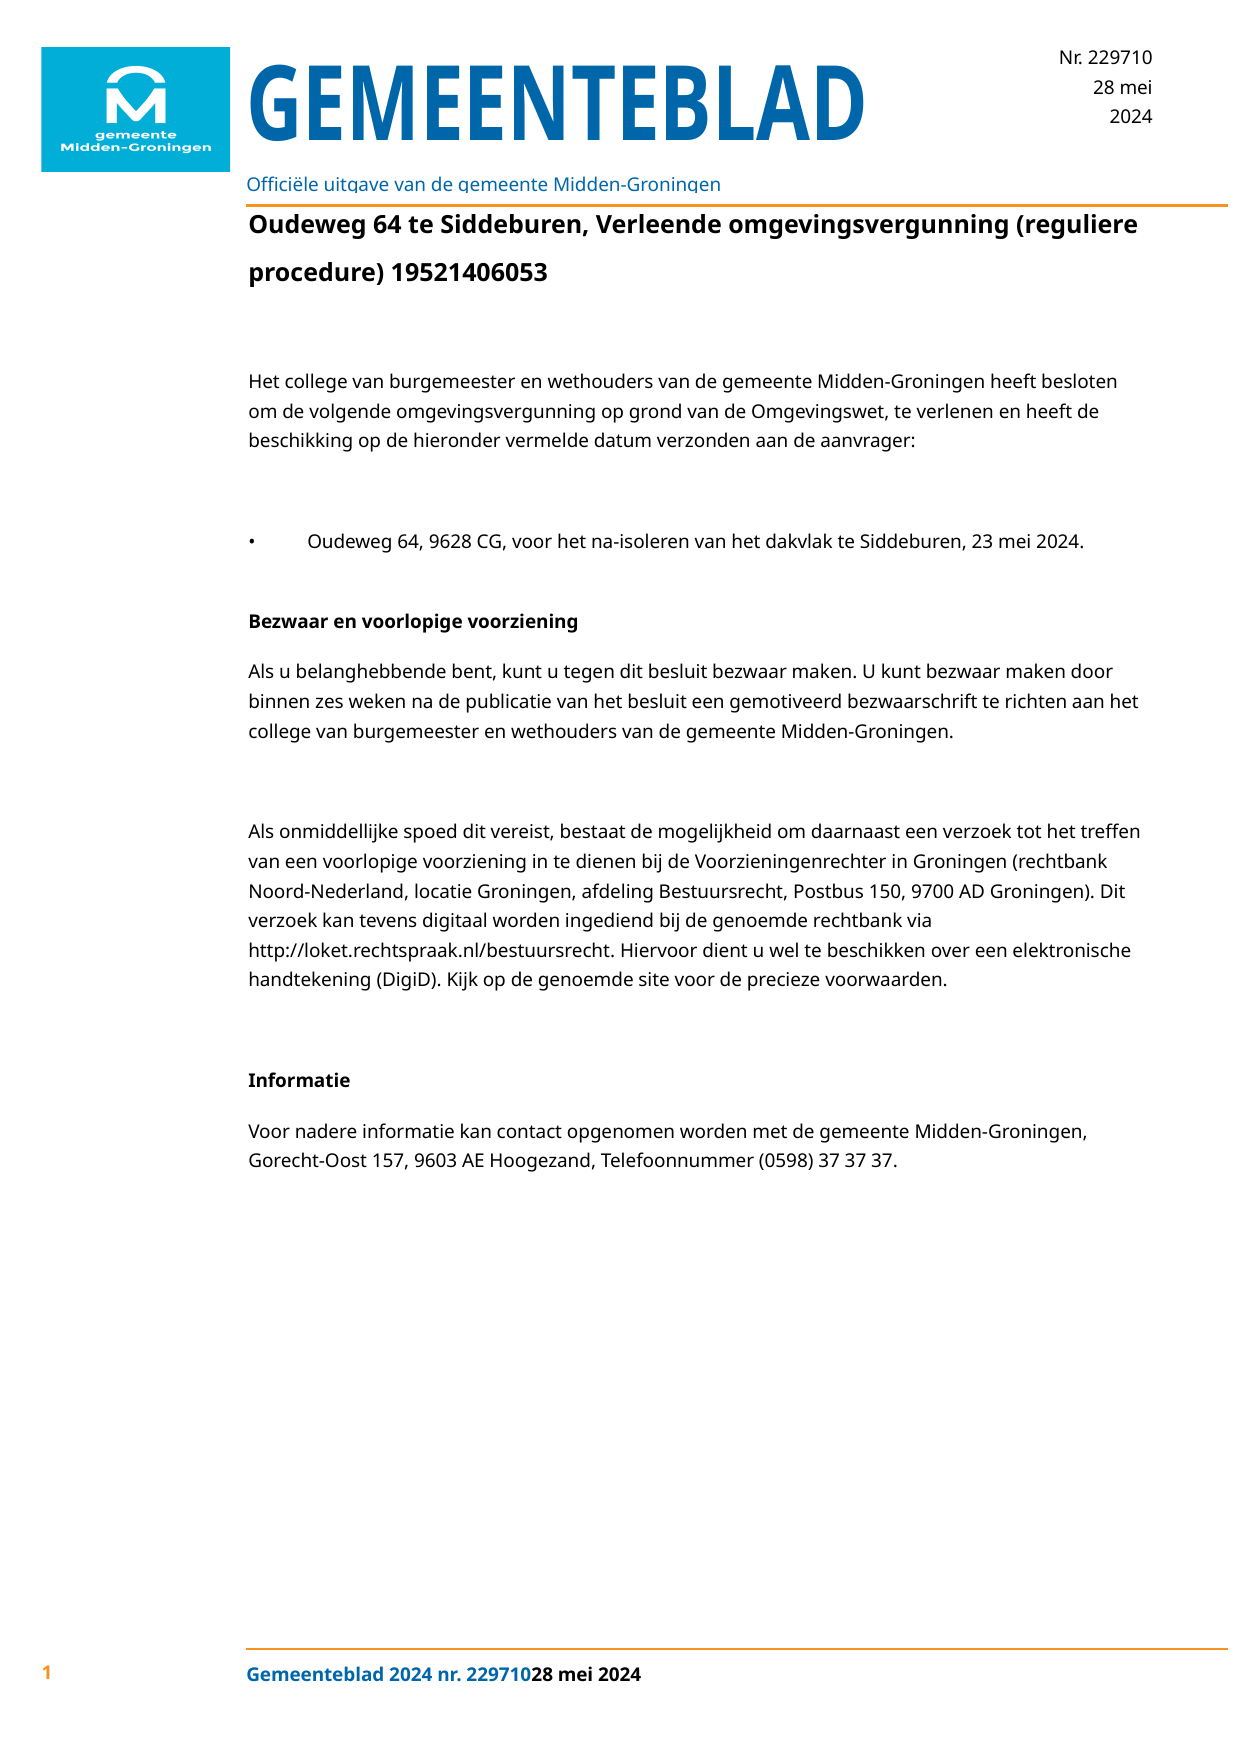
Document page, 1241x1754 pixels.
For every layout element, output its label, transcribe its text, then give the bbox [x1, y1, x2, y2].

picture [107, 89, 165, 122]
text Als onmiddellijke spoed dit vereist, bestaat de mogelijkheid om daarnaast een verzoek tot het treffen van een voorlopige voorziening in te dienen bij de Voorzieningenrechter in Groningen (rechtbank Noord-Nederland, locatie Groningen, afdeling Bestuursrecht, Postbus 150, 9700 AD Groningen). Dit verzoek kan tevens digitaal worden ingediend bij de genoemde rechtbank via http://loket.rechtspraak.nl/bestuursrecht. Hiervoor dient u wel te beschikken over een elektronische handtekening (DigiD). Kijk op de genoemde site voor de precieze voorwaarden. [248, 819, 1152, 992]
picture [108, 66, 164, 82]
text Het college van burgemeester en wethouders van de gemeente Midden-Groningen heeft besloten om de volgende omgevingsvergunning op grond van de Omgevingswet, te verlenen en heeft de beschikking op de hieronder vermelde datum verzonden aan de aanvrager: [248, 368, 1152, 453]
text Voor nadere informatie kan contact opgenomen worden met de gemeente Midden-Groningen, Gorecht-Oost 157, 9603 AE Hoogezand, Telefoonnummer (0598) 37 37 37. [248, 1118, 1152, 1173]
picture [184, 146, 190, 153]
text Informatie [248, 1067, 1152, 1093]
text Oudeweg 64 te Siddeburen, Verleende omgevingsvergunning (reguliere procedure) 19521406053 [248, 207, 1152, 288]
text Als u belanghebbende bent, kunt u tegen dit besluit bezwaar maken. U kunt bezwaar maken door binnen zes weken na de publicatie van het besluit een gemotiveerd bezwaarschrift te richten aan het college van burgemeester en wethouders van de gemeente Midden-Groningen. [248, 659, 1152, 744]
text Bezwaar en voorlopige voorziening [248, 608, 1152, 634]
list Oudeweg 64, 9628 CG, voor het na-isoleren van het dakvlak te Siddeburen, 23 mei 2024. [248, 528, 1152, 554]
